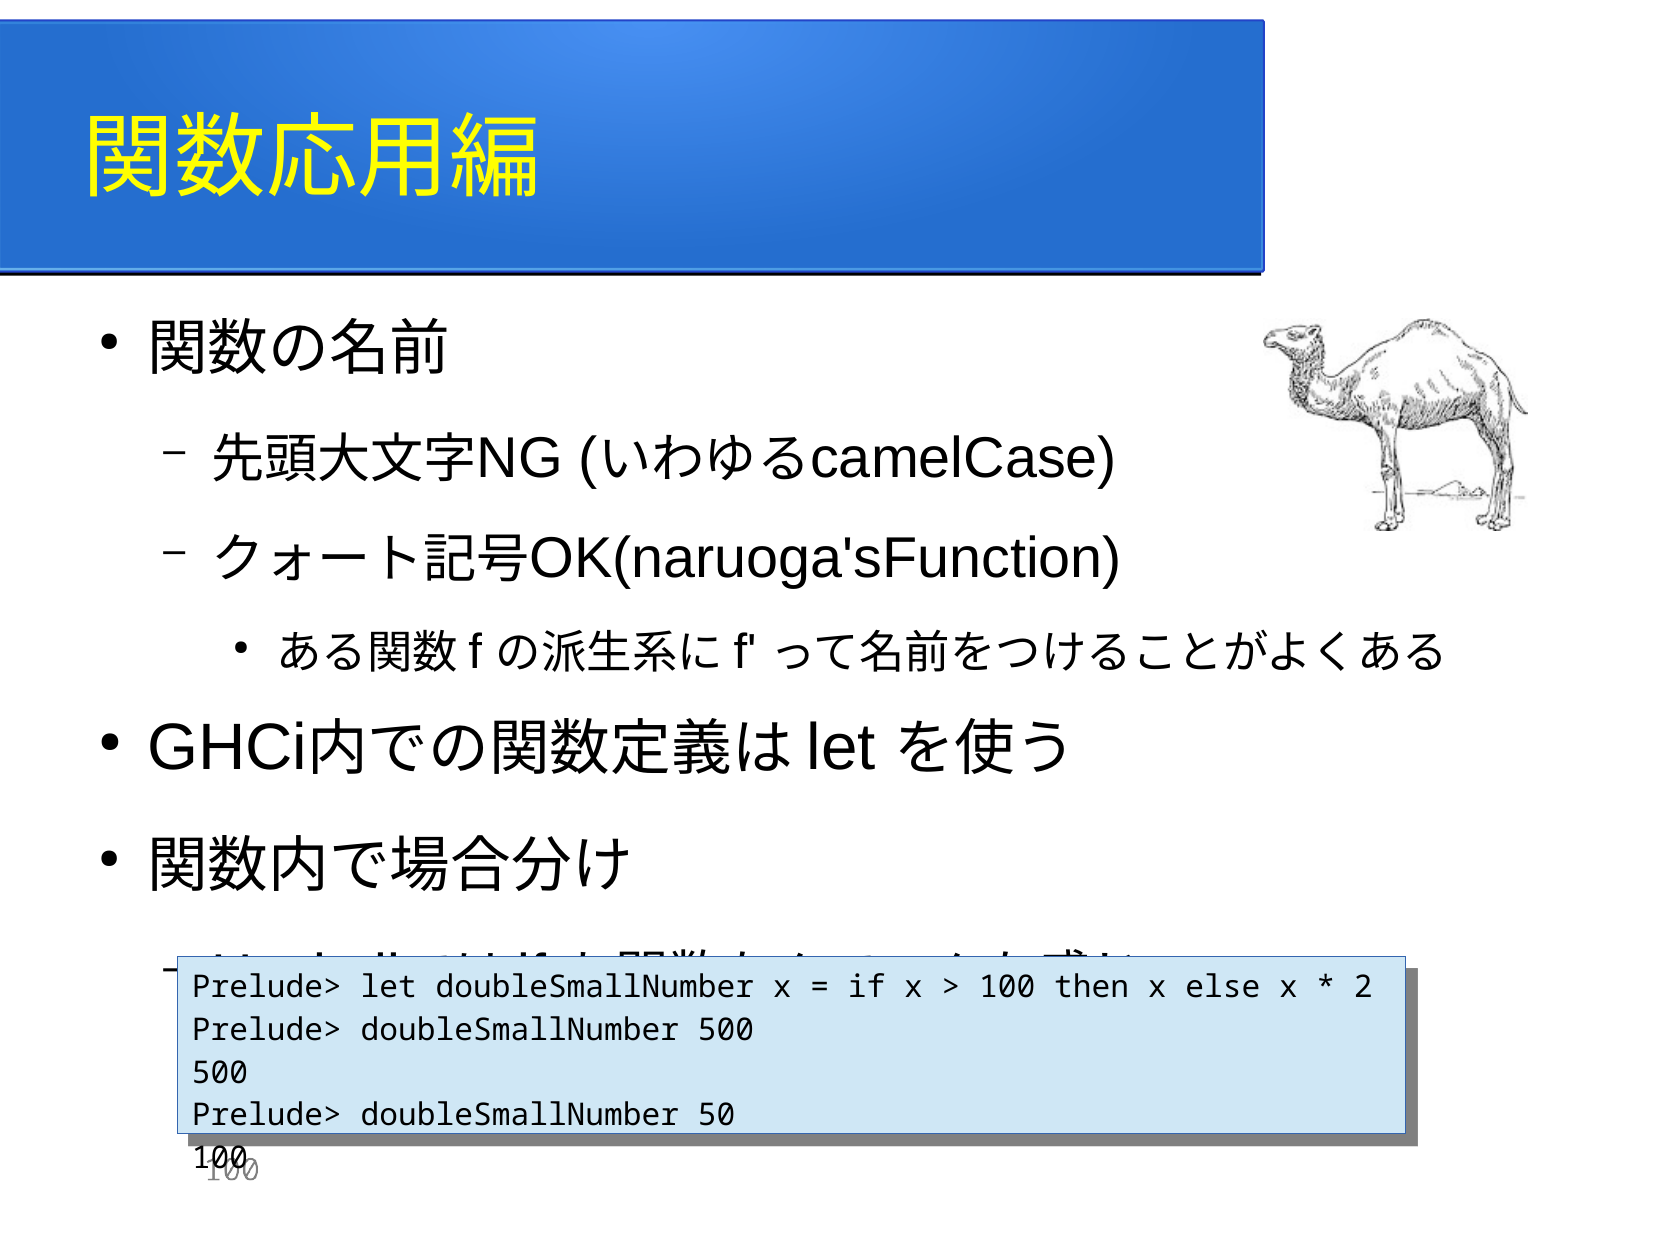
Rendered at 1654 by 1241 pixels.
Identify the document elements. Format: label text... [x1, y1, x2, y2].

list 関数の名前 先頭大文字NG (いわゆるcamelCase) クォート記号OK(naruoga'sFunction) ある関数 f の派生系に f' って名前をつけることがよくある GHCi内での関数定義は let を使う 関数内で場合分け Haskellでは if も関数なんでこんな感じ [82, 299, 1571, 1019]
title 関数応用編 [82, 47, 1235, 252]
picture [1263, 318, 1528, 531]
text_box Prelude> let doubleSmallNumber x = if x > 100 then x else x * 2 Prelude> doubleSmallNumber 500 500 Prelude> doubleSmallNumber 50 100 [177, 956, 1406, 1134]
